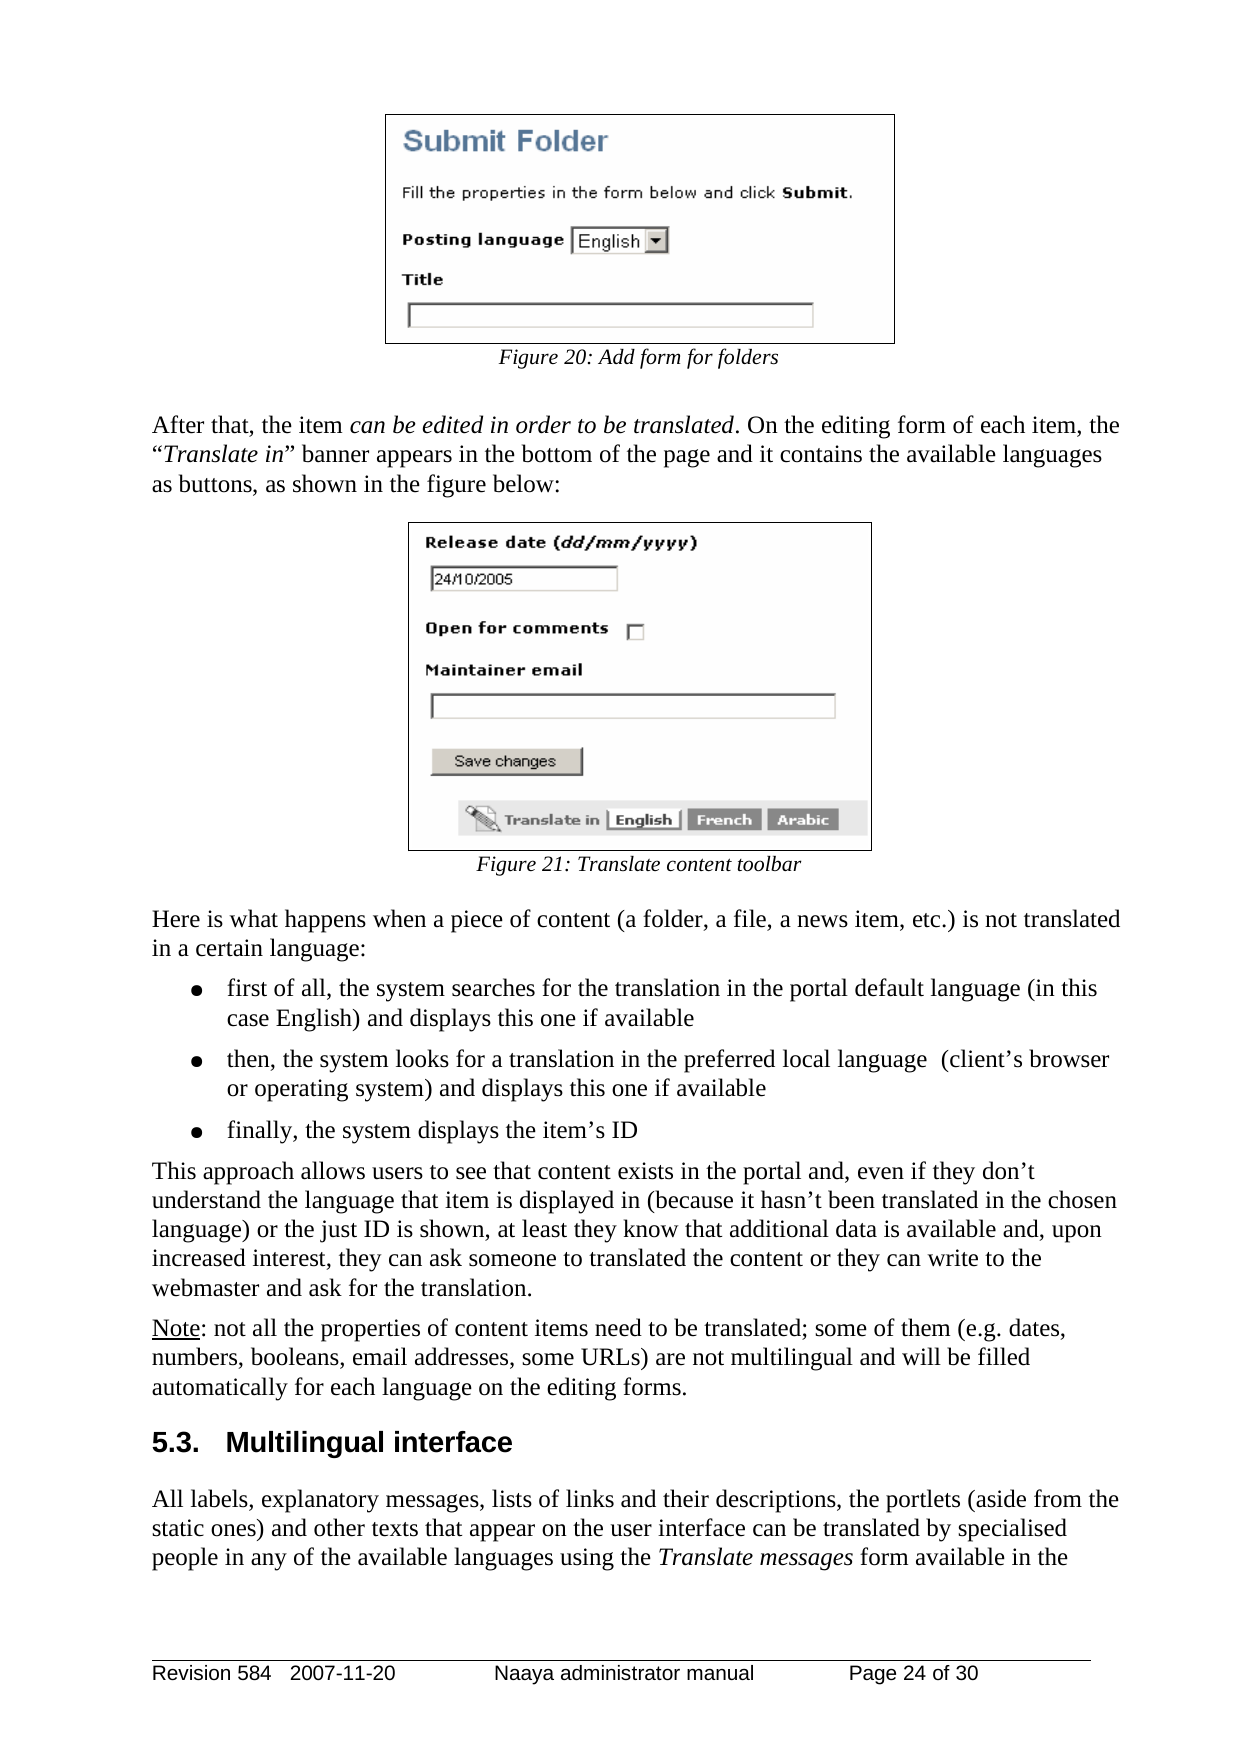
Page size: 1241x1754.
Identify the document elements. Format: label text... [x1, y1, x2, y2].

text Note: not all the properties of content items need to be translated; some of them (e.g. dates, numbers, booleans, email addresses, some URLs) are not multilingual and will be filled automatically for each language on the editing forms. [152, 1313, 1128, 1400]
list finally, the system displays the item’s ID [189, 1114, 1128, 1144]
text After that, the item can be edited in order to be translated. On the editing form of each item, the “Translate in” banner appears in the bottom of the page and it contains the available languages as buttons, as shown in the figure below: [152, 410, 1128, 497]
text Figure 21: Translate content toolbar [408, 851, 872, 877]
text All labels, explanatory messages, lists of links and their descriptions, the portlets (aside from the static ones) and other texts that appear on the user interface can be translated by specialised people in any of the available languages using the Translate messages form available in the [152, 1483, 1128, 1571]
text [386, 115, 894, 343]
text [409, 523, 871, 850]
text Figure 20: Add form for folders [385, 344, 894, 369]
list then, the system looks for a translation in the preferred local language (client’s browser or operating system) and displays this one if available [189, 1044, 1128, 1102]
list first of all, the system searches for the translation in the portal default language (in this case English) and displays this one if available [189, 973, 1128, 1031]
text This approach allows users to see that content exists in the portal and, even if they don’t understand the language that item is displayed in (because it hasn’t been translated in the chosen language) or the just ID is shown, at least they know that additional data is available and, upon increased interest, they can ask someone to translated the content or they can write to the webmaster and ask for the translation. [152, 1156, 1128, 1301]
text Here is what happens when a piece of content (a folder, a file, a news item, etc.) is not translated in a certain language: [152, 903, 1128, 962]
subtitle Multilingual interface [152, 1425, 1128, 1459]
